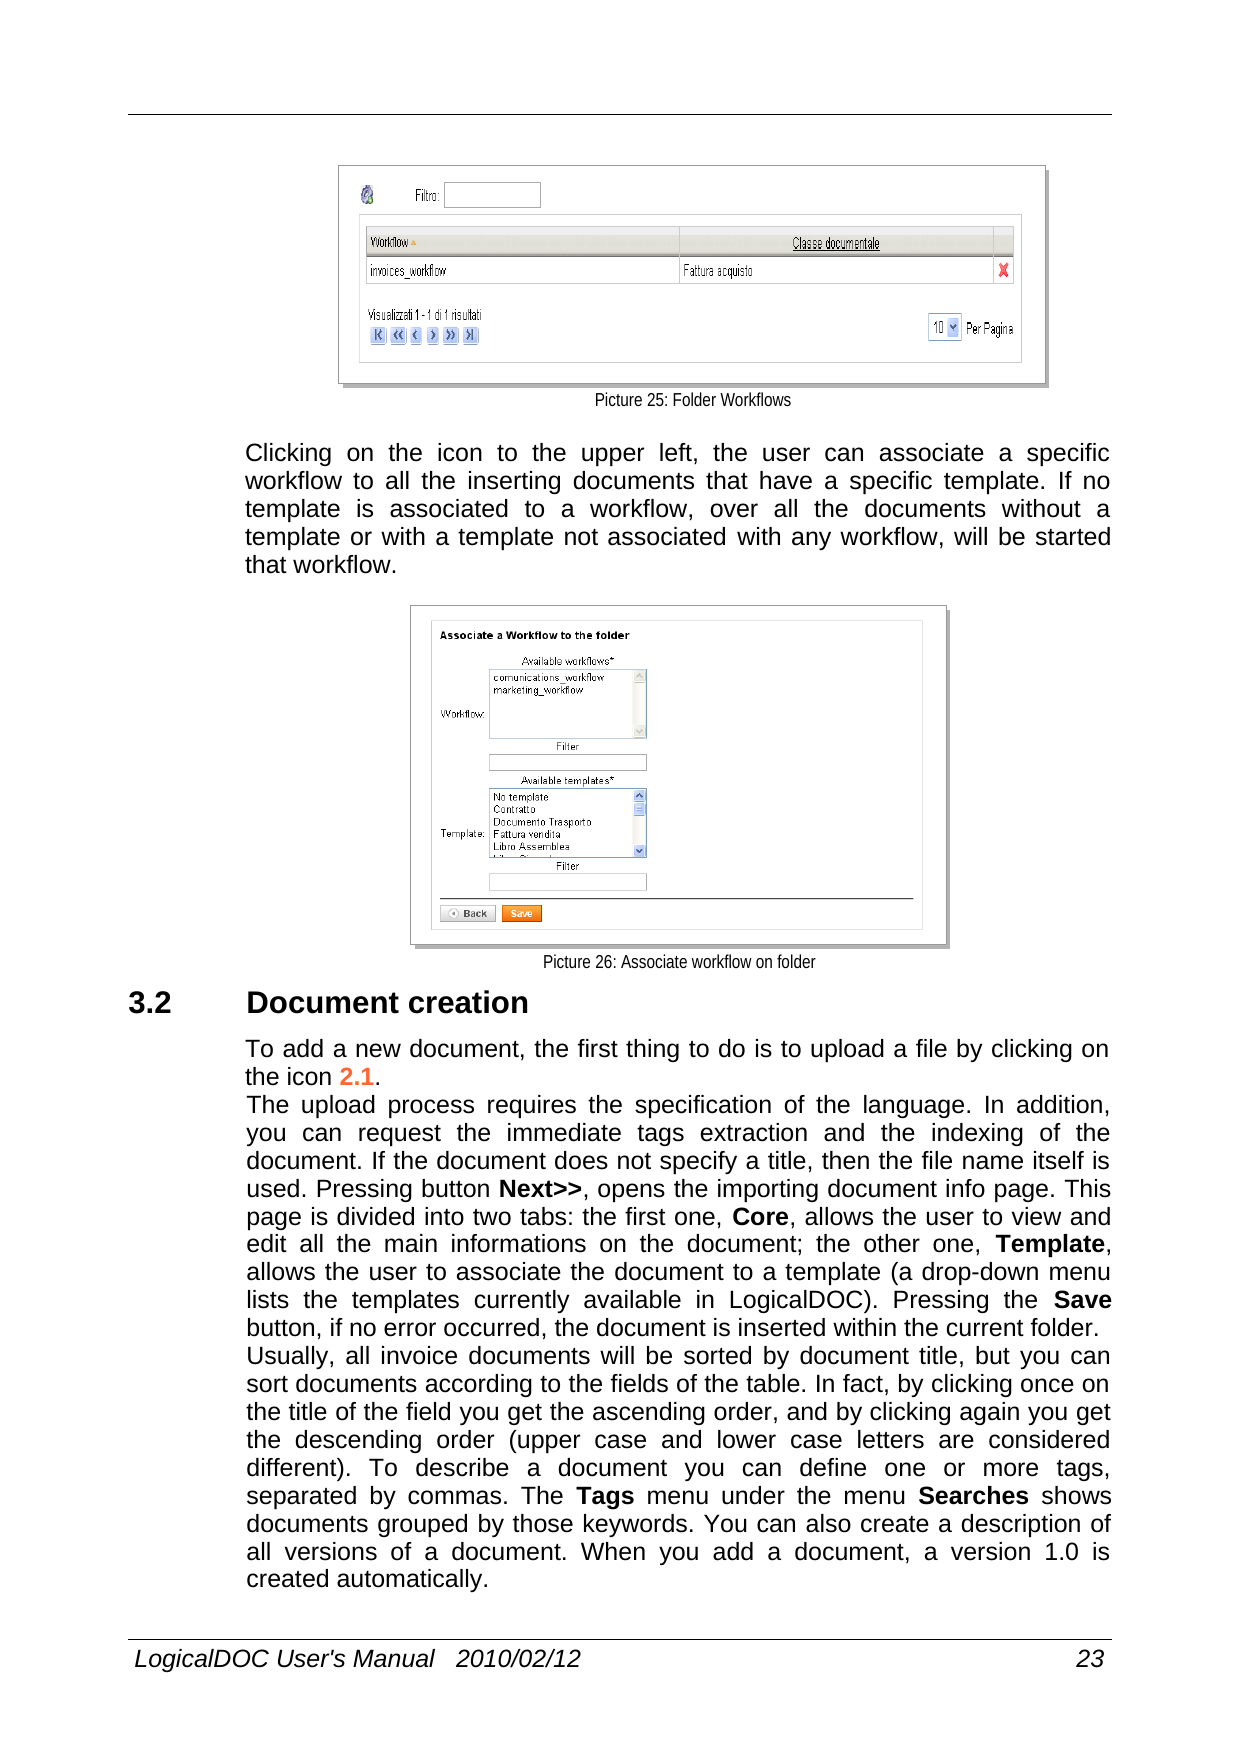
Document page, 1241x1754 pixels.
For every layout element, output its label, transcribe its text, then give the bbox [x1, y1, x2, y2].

subtitle Document creation [128, 936, 1112, 1020]
text Picture 25: Folder Workflows [338, 384, 1048, 411]
text Clicking on the icon to the upper left, the user can associate a specific workflow to all the inserting documents that have a specific template. If no template is associated to a workflow, over all the documents without a template or with a template not associated with any workflow, will be started that workflow. [245, 150, 1112, 578]
text Picture 26: Associate workflow on folder [410, 945, 948, 972]
text Usually, all invoice documents will be sorted by document title, but you can sort documents according to the fields of the table. In fact, by clicking once on the title of the field you get the ascending order, and by clicking again you get the descending order (upper case and lower case letters are considered different). To describe a document you can define one or more tags, separated by commas. The Tags menu under the menu Searches shows documents grouped by those keywords. You can also create a description of all versions of a document. When you add a document, a version 1.0 is created automatically. [246, 1342, 1112, 1593]
picture [354, 174, 1029, 374]
text To add a new document, the first thing to do is to upload a file by clicking on the icon 2.1. [245, 1035, 1112, 1091]
text The upload process requires the specification of the language. In addition, you can request the immediate tags extraction and the indexing of the document. If the document does not specify a title, then the file name itself is used. Pressing button Next>>, opens the importing document info page. This page is divided into two tabs: the first one, Core, allows the user to view and edit all the main informations on the document; the other one, Template, allows the user to associate the document to a template (a drop-down menu lists the templates currently available in LogicalDOC). Pressing the Save button, if no error occurred, the document is inserted within the current folder. [246, 1091, 1112, 1342]
picture [426, 614, 930, 936]
